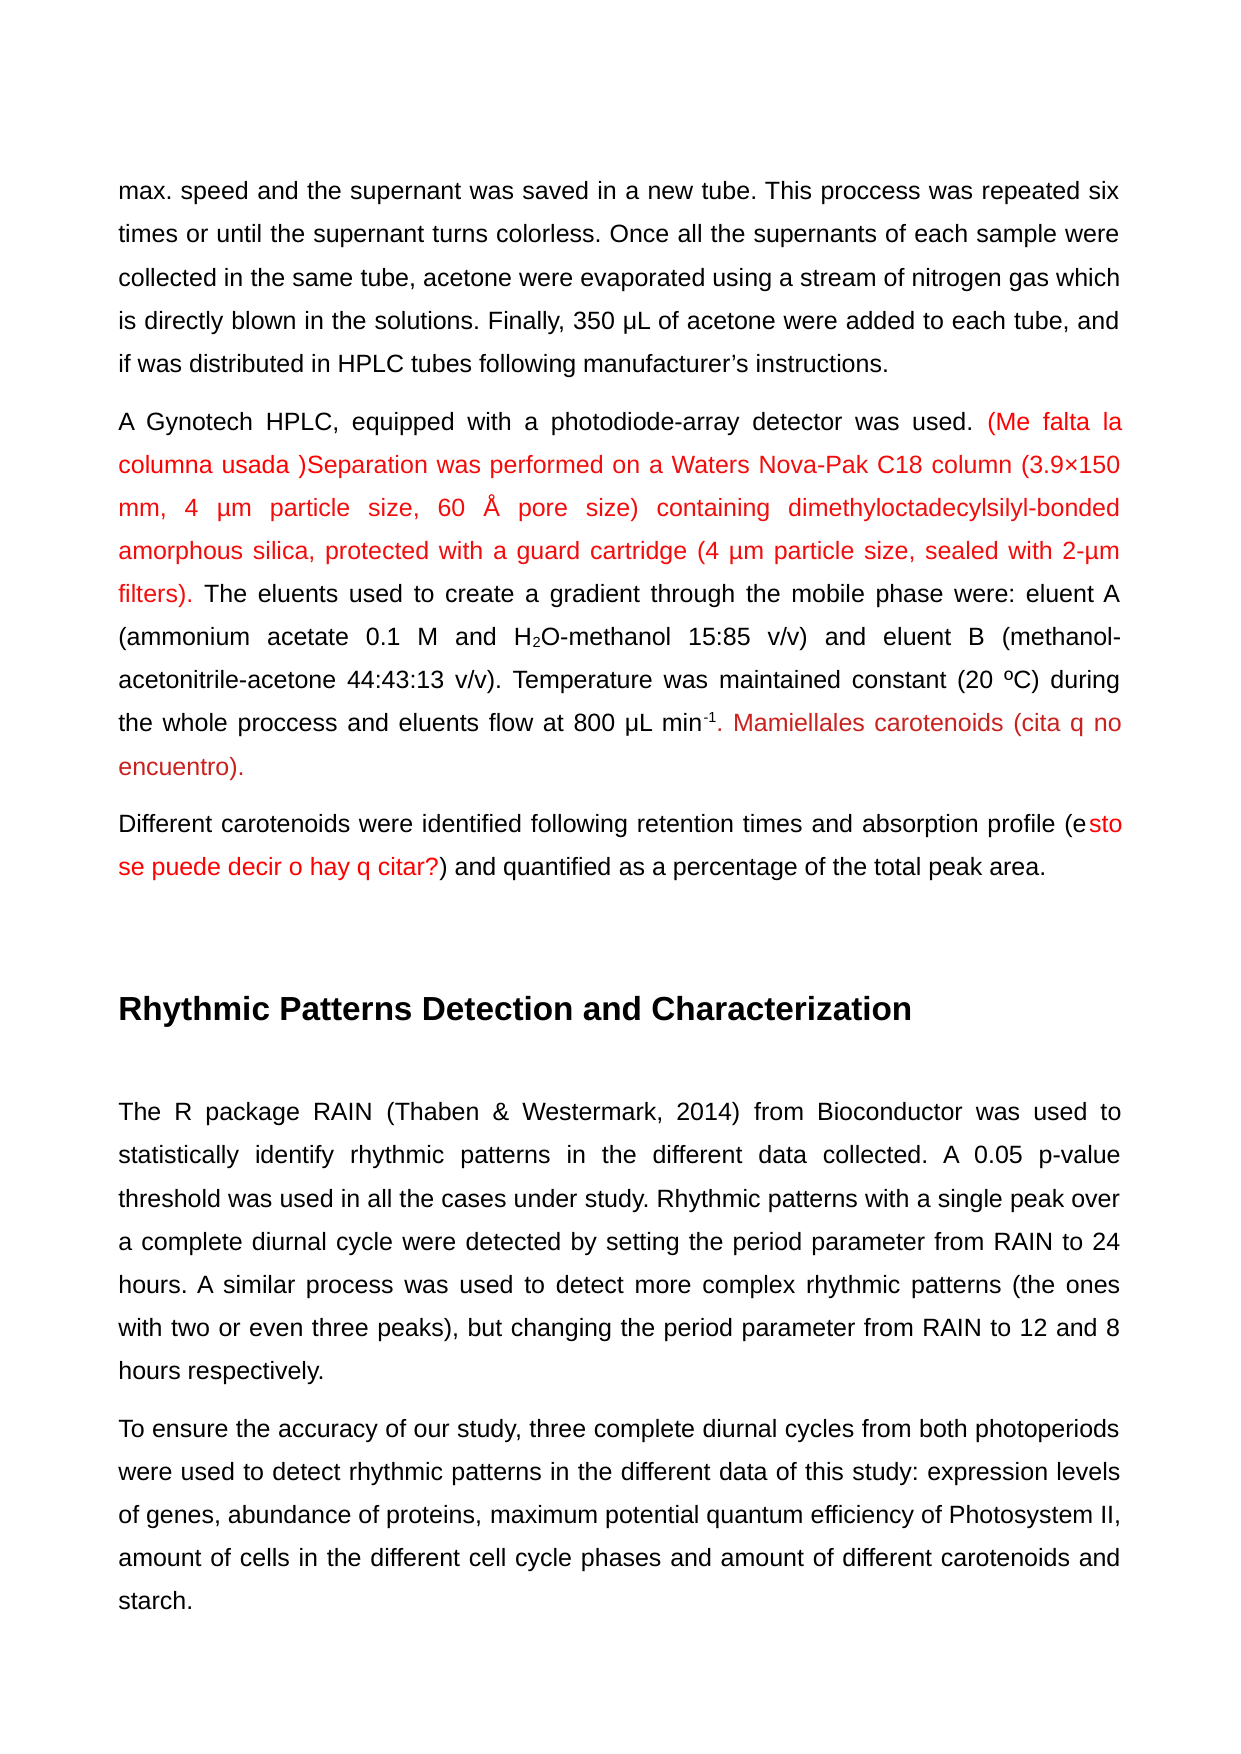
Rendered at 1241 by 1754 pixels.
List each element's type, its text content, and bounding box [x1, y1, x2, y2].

text A Gynotech HPLC, equipped with a photodiode-array detector was used. (Me falta la columna usada )Separation was performed on a Waters Nova-Pak C18 column (3.9×150 mm, 4 µm particle size, 60 Å pore size) containing dimethyloctadecylsilyl-bonded amorphous silica, protected with a guard cartridge (4 µm particle size, sealed with 2-µm filters). The eluents used to create a gradient through the mobile phase were: eluent A (ammonium acetate 0.1 M and H2O-methanol 15:85 v/v) and eluent B (methanol-acetonitrile-acetone 44:43:13 v/v). Temperature was maintained constant (20 ºC) during the whole proccess and eluents flow at 800 μL min-1. Mamiellales carotenoids (cita q no encuentro). [118, 407, 1122, 780]
text To ensure the accuracy of our study, three complete diurnal cycles from both photoperiods were used to detect rhythmic patterns in the different data of this study: expression levels of genes, abundance of proteins, maximum potential quantum efficiency of Photosystem II, amount of cells in the different cell cycle phases and amount of different carotenoids and starch. [118, 1414, 1122, 1615]
text Different carotenoids were identified following retention times and absorption profile (esto se puede decir o hay q citar?) and quantified as a percentage of the total peak area. [118, 809, 1122, 881]
text max. speed and the supernant was saved in a new tube. This proccess was repeated six times or until the supernant turns colorless. Once all the supernants of each sample were collected in the same tube, acetone were evaporated using a stream of nitrogen gas which is directly blown in the solutions. Finally, 350 μL of acetone were added to each tube, and if was distributed in HPLC tubes following manufacturer’s instructions. [118, 176, 1122, 378]
text The R package RAIN (Thaben & Westermark, 2014)⁠ from Bioconductor was used to statistically identify rhythmic patterns in the different data collected. A 0.05 p-value threshold was used in all the cases under study. Rhythmic patterns with a single peak over a complete diurnal cycle were detected by setting the period parameter from RAIN to 24 hours. A similar process was used to detect more complex rhythmic patterns (the ones with two or even three peaks), but changing the period parameter from RAIN to 12 and 8 hours respectively. [118, 1097, 1122, 1385]
subtitle Rhythmic Patterns Detection and Characterization [118, 989, 1122, 1027]
